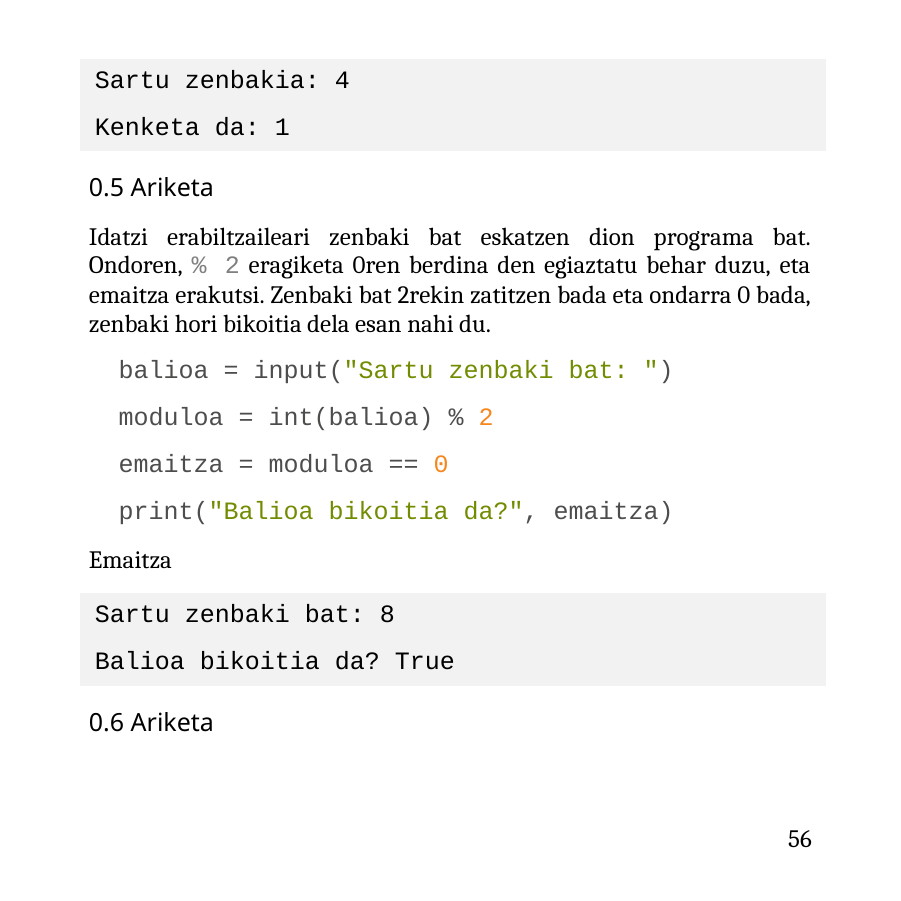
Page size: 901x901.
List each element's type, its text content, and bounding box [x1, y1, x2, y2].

text Idatzi erabiltzaileari zenbaki bat eskatzen dion programa bat. Ondoren, % 2 eragiketa 0ren berdina den egiaztatu behar duzu, eta emaitza erakutsi. Zenbaki bat 2rekin zatitzen bada eta ondarra 0 bada, zenbaki hori bikoitia dela esan nahi du. [89, 223, 811, 339]
text Sartu zenbakia: 4 [86, 65, 820, 96]
text emaitza = moduloa == 0 [118, 452, 811, 480]
text Sartu zenbaki bat: 8 [86, 600, 820, 630]
text balioa = input("Sartu zenbaki bat: ") [118, 358, 811, 386]
text moduloa = int(balioa) % 2 [118, 405, 811, 433]
text print("Balioa bikoitia da?", emaitza) [118, 499, 811, 527]
text 0.6 Ariketa [89, 704, 811, 738]
text 0.5 Ariketa [89, 170, 811, 204]
text Balioa bikoitia da? True [86, 641, 820, 679]
text Kenketa da: 1 [86, 106, 820, 145]
text Emaitza [89, 546, 811, 575]
